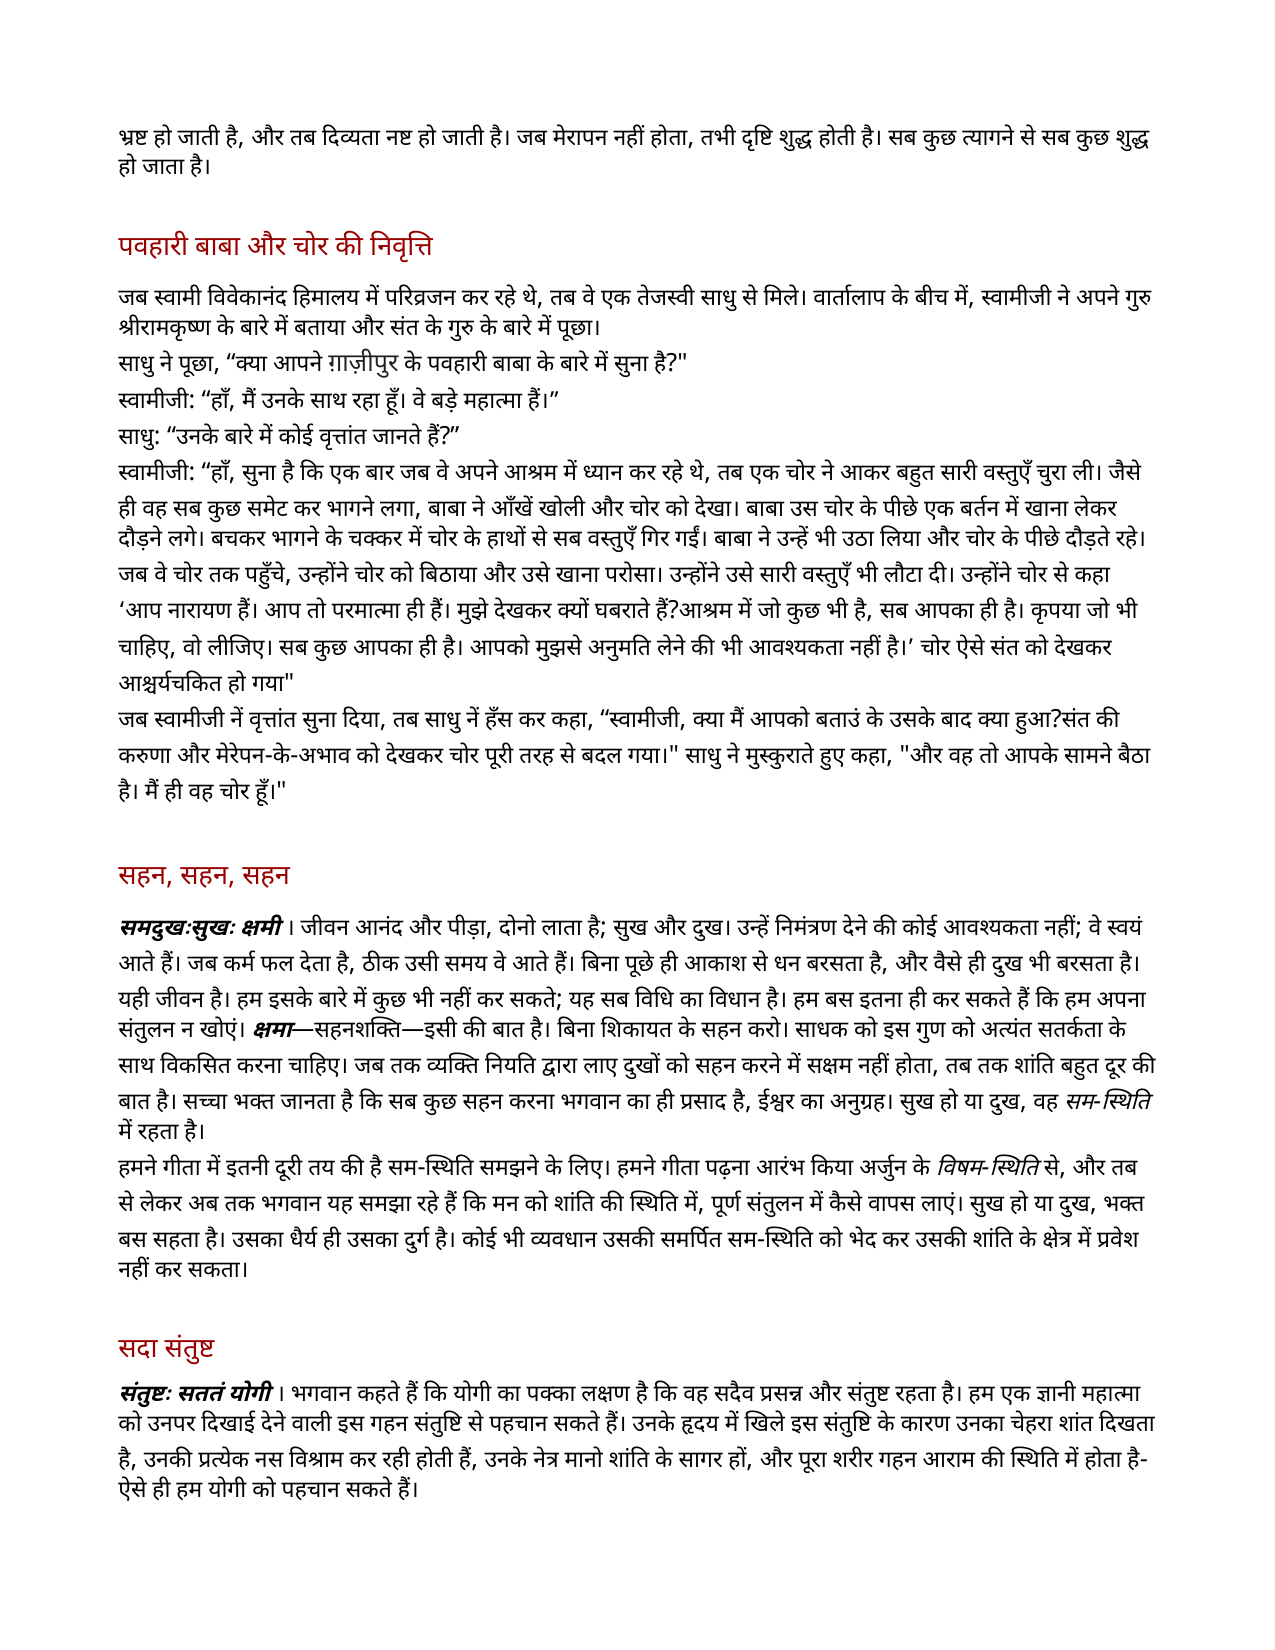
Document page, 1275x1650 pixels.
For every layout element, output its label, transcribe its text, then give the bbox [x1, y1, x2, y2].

text भ्रष्ट हो जाती है, और तब दिव्यता नष्ट हो जाती है। जब मेरापन नहीं होता, तभी दृष्टि शुद्ध होती है। सब कुछ त्यागने से सब कुछ शुद्ध हो जाता है। [118, 118, 1157, 184]
text स्वामीजी: “हाँ, मैं उनके साथ रहा हूँ। वे बड़े महात्मा हैं।” [118, 382, 1157, 418]
subtitle सदा संतुष्ट [118, 1333, 1157, 1369]
text साधु: “उनके बारे में कोई वृत्तांत जानते हैं?” [118, 418, 1157, 454]
text साधु ने पूछा, “क्या आपने ग़ाज़ीपुर के पवहारी बाबा के बारे में सुना है?" [118, 344, 1157, 382]
text समदुखःसुखः क्षमी । जीवन आनंद और पीड़ा, दोनो लाता है; सुख और दुख। उन्हें निमंत्रण देने की कोई आवश्यकता नहीं; वे स्वयं आते हैं। जब कर्म फल देता है, ठीक उसी समय वे आते हैं। बिना पूछे ही आकाश से धन बरसता है, और वैसे ही दुख भी बरसता है। यही जीवन है। हम इसके बारे में कुछ भी नहीं कर सकते; यह सब विधि का विधान है। हम बस इतना ही कर सकते हैं कि हम अपना संतुलन न खोएं। क्षमा—सहनशक्ति—इसी की बात है। बिना शिकायत के सहन करो। साधक को इस गुण को अत्यंत सतर्कता के साथ विकसित करना चाहिए। जब तक व्यक्ति नियति द्वारा लाए दुखों को सहन करने में सक्षम नहीं होता, तब तक शांति बहुत दूर की बात है। सच्चा भक्त जानता है कि सब कुछ सहन करना भगवान का ही प्रसाद है, ईश्वर का अनुग्रह। सुख हो या दुख, वह सम-स्थिति में रहता है। [118, 908, 1157, 1149]
subtitle सहन, सहन, सहन [118, 856, 1157, 896]
text हमने गीता में इतनी दूरी तय की है सम-स्थिति समझने के लिए। हमने गीता पढ़ना आरंभ किया अर्जुन के विषम-स्थिति से, और तब से लेकर अब तक भगवान यह समझा रहे हैं कि मन को शांति की स्थिति में, पूर्ण संतुलन में कैसे वापस लाएं। सुख हो या दुख, भक्त बस सहता है। उसका धैर्य ही उसका दुर्ग है। कोई भी व्यवधान उसकी समर्पित सम-स्थिति को भेद कर उसकी शांति के क्षेत्र में प्रवेश नहीं कर सकता। [118, 1149, 1157, 1287]
text जब स्वामीजी नें वृत्तांत सुना दिया, तब साधु नें हँस कर कहा, “स्वामीजी, क्या मैं आपको बताउं के उसके बाद क्या हुआ?संत की करुणा और मेरेपन-के-अभाव को देखकर चोर पूरी तरह से बदल गया।" साधु ने मुस्कुराते हुए कहा, "और वह तो आपके सामने बैठा है। मैं ही वह चोर हूँ।" [118, 701, 1157, 809]
text जब स्वामी विवेकानंद हिमालय में परिव्रजन कर रहे थे, तब वे एक तेजस्वी साधु से मिले। वार्तालाप के बीच में, स्वामीजी ने अपने गुरु श्रीरामकृष्ण के बारे में बताया और संत के गुरु के बारे में पूछा। [118, 278, 1157, 344]
text संतुष्टः सततं योगी । भगवान कहते हैं कि योगी का पक्का लक्षण है कि वह सदैव प्रसन्न और संतुष्ट रहता है। हम एक ज्ञानी महात्मा को उनपर दिखाई देने वाली इस गहन संतुष्टि से पहचान सकते हैं। उनके हृदय में खिले इस संतुष्टि के कारण उनका चेहरा शांत दिखता है, उनकी प्रत्येक नस विश्राम कर रही होती हैं, उनके नेत्र मानो शांति के सागर हों, और पूरा शरीर गहन आराम की स्थिति में होता है-ऐसे ही हम योगी‌ को पहचान सकते हैं। [118, 1381, 1157, 1507]
subtitle पवहारी बाबा और चोर की निवृत्ति [118, 231, 1157, 266]
text स्वामीजी: “हाँ, सुना है कि एक बार जब वे अपने आश्रम में ध्यान कर रहे थे, तब एक चोर ने आकर बहुत सारी वस्तुएँ चुरा ली। जैसे ही वह सब कुछ समेट कर भागने लगा, बाबा ने आँखें खोली और चोर को देखा। बाबा उस चोर के पीछे एक बर्तन में खाना लेकर दौड़ने लगे। बचकर भागने के चक्कर में चोर के हाथों से सब वस्तुएँ गिर गईं। बाबा ने उन्हें भी उठा लिया और चोर के पीछे दौड़ते रहे। जब वे चोर तक पहुँचे, उन्होंने चोर को बिठाया और उसे खाना परोसा। उन्होंने उसे सारी वस्तुएँ भी लौटा दी। उन्होंने चोर से कहा ‘आप नारायण हैं। आप तो परमात्मा ही हैं। मुझे देखकर क्यों घबराते हैं?आश्रम में जो कुछ भी है, सब आपका ही है। कृपया जो भी चाहिए, वो लीजिए। सब कुछ आपका ही है। आपको मुझसे अनुमति लेने की भी आवश्यकता नहीं है।’ चोर ऐसे संत को देखकर आश्चर्यचकित हो गया" [118, 454, 1157, 701]
